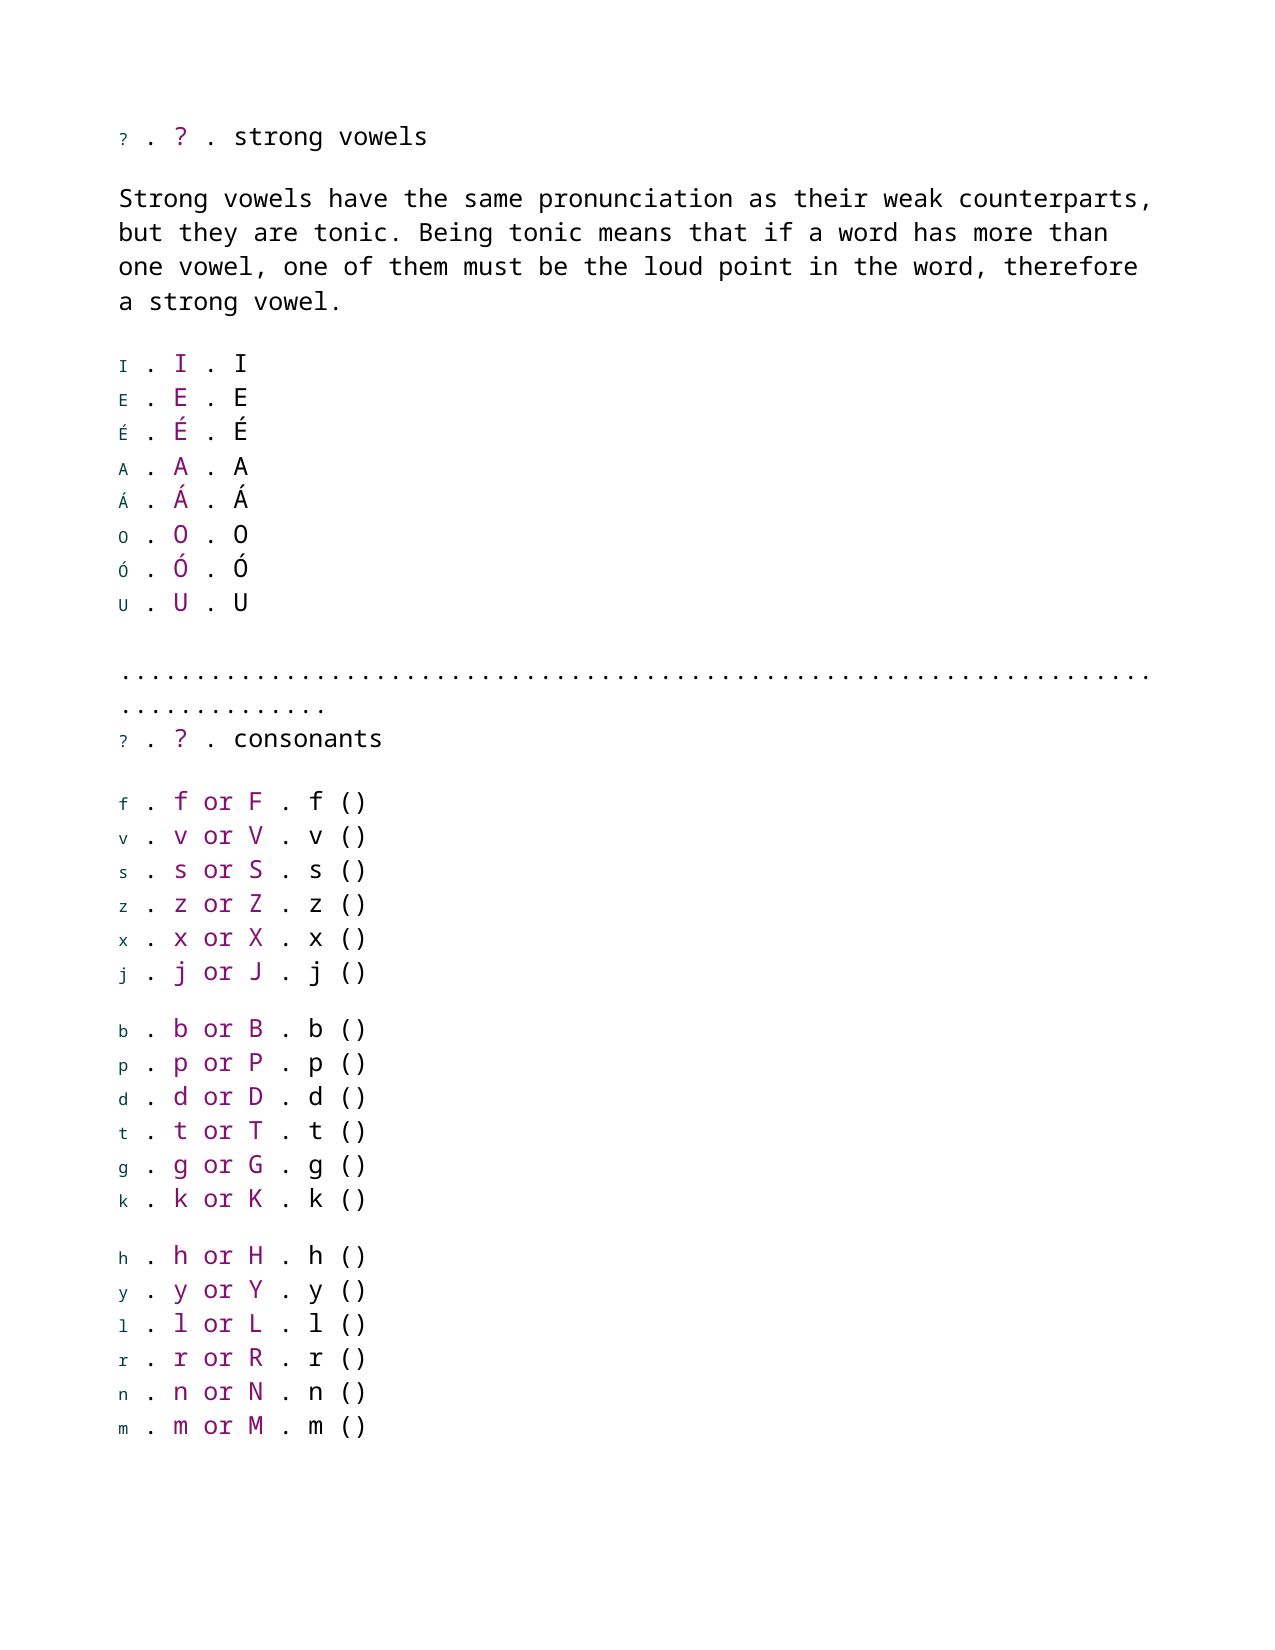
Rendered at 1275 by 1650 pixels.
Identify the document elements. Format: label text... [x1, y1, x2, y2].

text ................................................................................... [118, 652, 1157, 721]
text t . t or T . t () [118, 1113, 1157, 1147]
text r . r or R . r () [118, 1340, 1157, 1374]
text Ó . Ó . Ó [118, 550, 1157, 584]
text Strong vowels have the same pronunciation as their weak counterparts, but they are tonic. Being tonic means that if a word has more than one vowel, one of them must be the loud point in the word, therefore a strong vowel. [118, 181, 1157, 317]
text O . O . O [118, 516, 1157, 550]
text k . k or K . k () [118, 1181, 1157, 1215]
text I . I . I [118, 346, 1157, 380]
text l . l or L . l () [118, 1306, 1157, 1340]
text A . A . A [118, 448, 1157, 482]
text y . y or Y . y () [118, 1272, 1157, 1306]
text g . g or G . g () [118, 1147, 1157, 1181]
text j . j or J . j () [118, 954, 1157, 988]
text U . U . U [118, 584, 1157, 618]
text Á . Á . Á [118, 482, 1157, 516]
text h . h or H . h () [118, 1238, 1157, 1272]
text s . s or S . s () [118, 852, 1157, 886]
text f . f or F . f () [118, 783, 1157, 817]
text b . b or B . b () [118, 1011, 1157, 1044]
text ? . ? . consonants [118, 721, 1157, 755]
text d . d or D . d () [118, 1079, 1157, 1113]
text n . n or N . n () [118, 1374, 1157, 1408]
text E . E . E [118, 380, 1157, 414]
text m . m or M . m () [118, 1408, 1157, 1442]
text ? . ? . strong vowels [118, 118, 1157, 152]
text v . v or V . v () [118, 817, 1157, 852]
text p . p or P . p () [118, 1044, 1157, 1079]
text z . z or Z . z () [118, 886, 1157, 920]
text É . É . É [118, 414, 1157, 448]
text x . x or X . x () [118, 920, 1157, 954]
